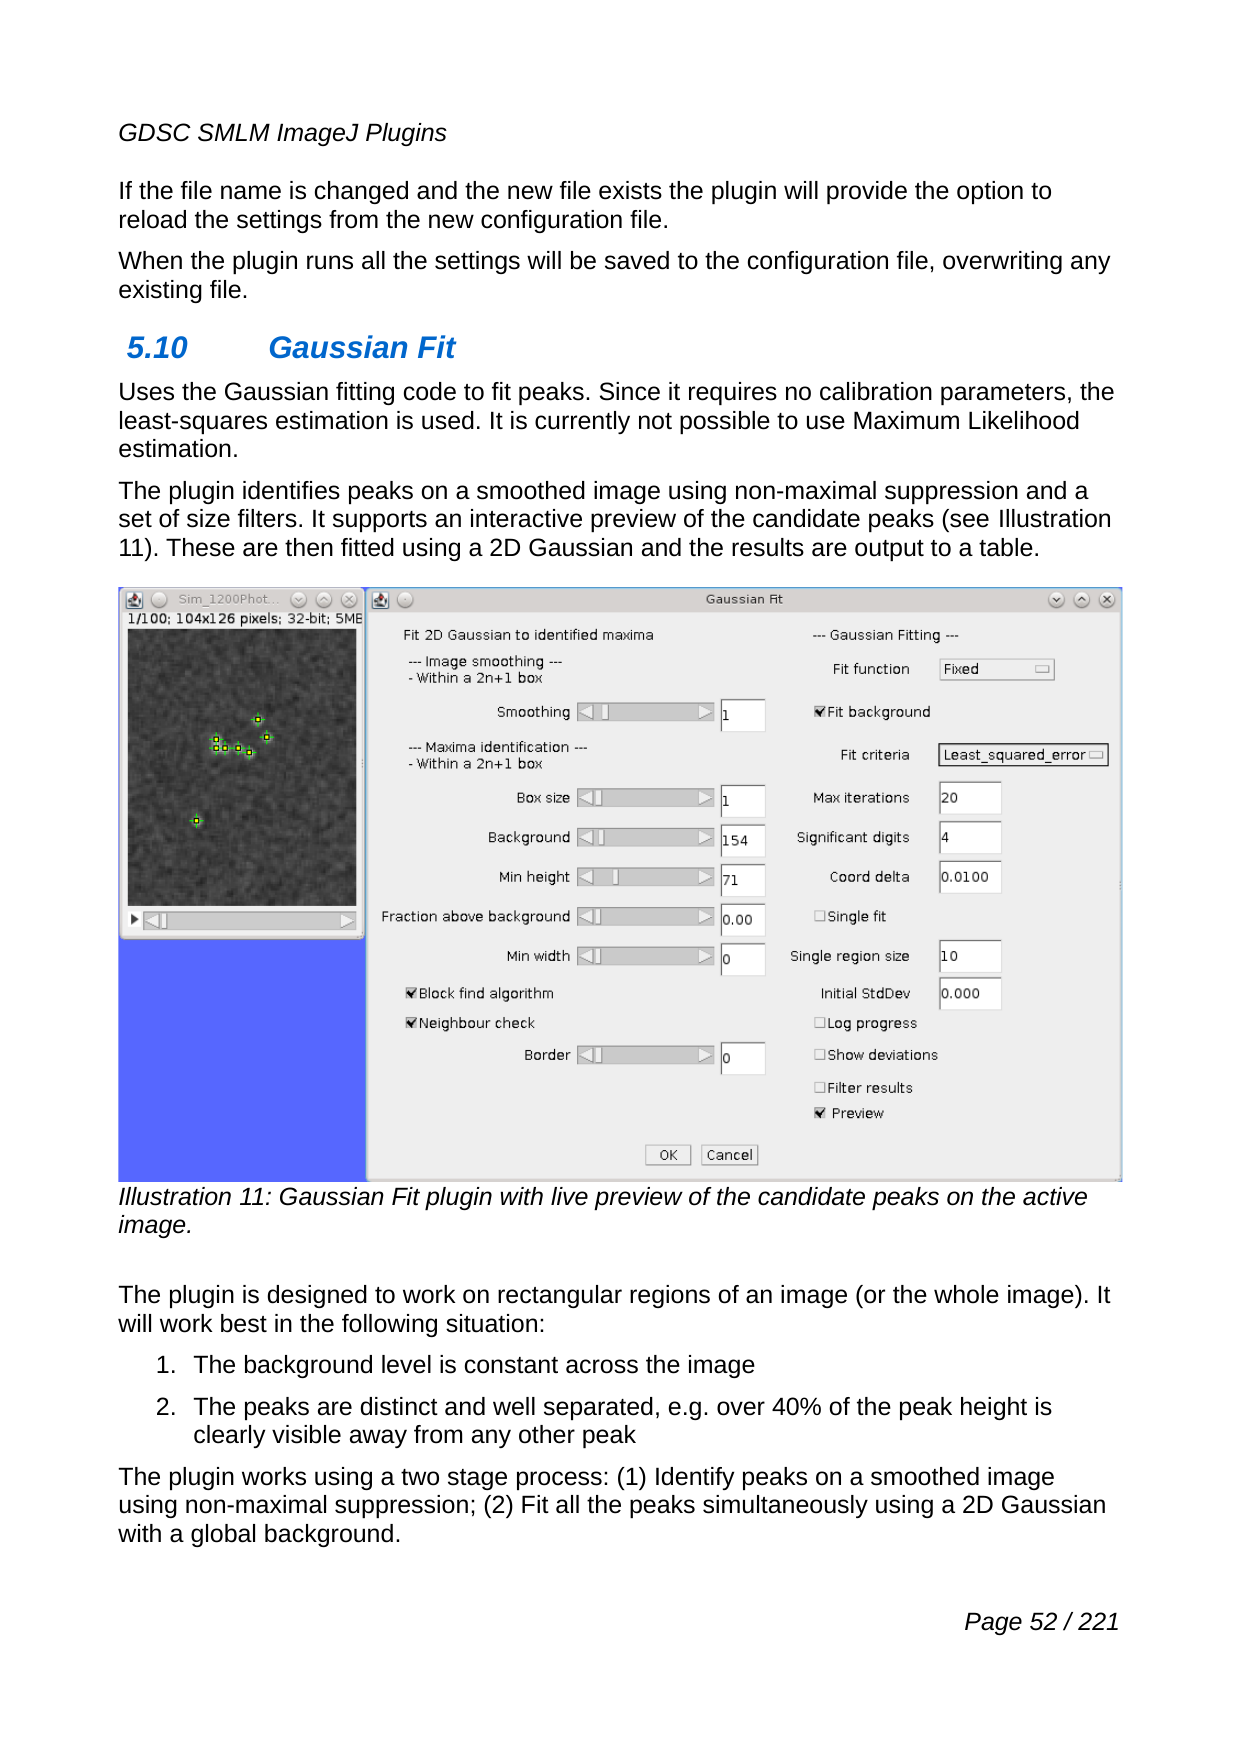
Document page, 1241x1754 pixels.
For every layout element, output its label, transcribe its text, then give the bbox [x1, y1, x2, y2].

list The background level is constant across the image [156, 1350, 1122, 1379]
text The plugin identifies peaks on a smoothed image using non-maximal suppression and a set of size filters. It supports an interactive preview of the candidate peaks (see Illustration 11). These are then fitted using a 2D Gaussian and the results are output to a table. [118, 476, 1122, 562]
text The plugin is designed to work on rectangular regions of an image (or the whole image). It will work best in the following situation: [118, 1280, 1122, 1338]
text Uses the Gaussian fitting code to fit peaks. Since it requires no calibration parameters, the least-squares estimation is used. It is currently not possible to use Maximum Likelihood estimation. [118, 377, 1122, 463]
picture [118, 587, 1123, 1182]
list The peaks are distinct and well separated, e.g. over 40% of the peak height is clearly visible away from any other peak [156, 1391, 1122, 1449]
text If the file name is changed and the new file exists the plugin will provide the option to reload the settings from the new configuration file. [118, 176, 1122, 234]
subtitle Gaussian Fit [118, 329, 1122, 364]
text The plugin works using a two stage process: (1) Identify peaks on a smoothed image using non-maximal suppression; (2) Fit all the peaks simultaneously using a 2D Gaussian with a global background. [118, 1461, 1122, 1548]
text Illustration 11: Gaussian Fit plugin with live preview of the candidate peaks on the active image. [118, 1182, 1122, 1239]
text When the plugin runs all the settings will be saved to the configuration file, overwriting any existing file. [118, 246, 1122, 304]
